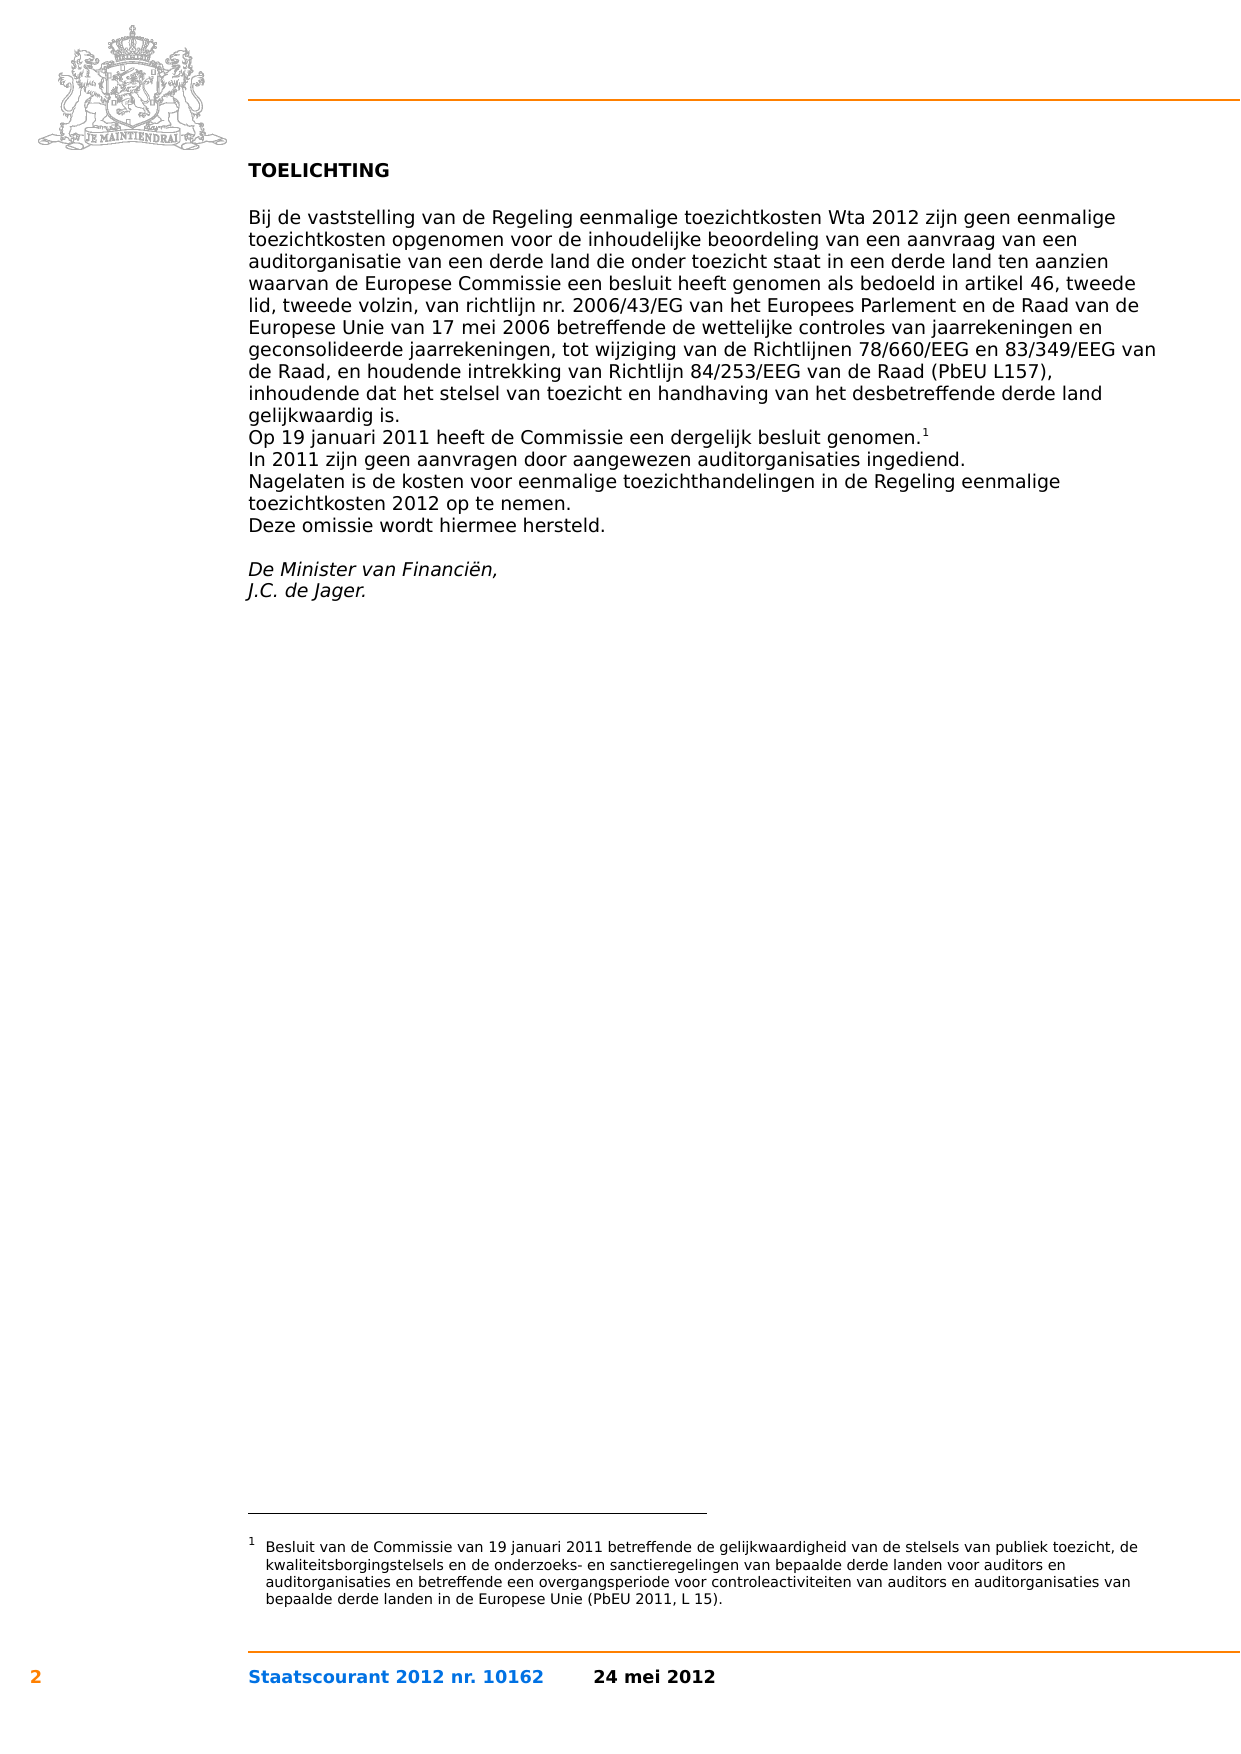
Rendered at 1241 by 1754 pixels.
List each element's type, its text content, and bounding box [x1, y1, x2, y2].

picture [38, 25, 227, 150]
subtitle TOELICHTING [248, 160, 1163, 182]
text Deze omissie wordt hiermee hersteld. [248, 514, 1163, 537]
text In 2011 zijn geen aanvragen door aangewezen auditorganisaties ingediend. [248, 449, 1163, 471]
text Op 19 januari 2011 heeft de Commissie een dergelijk besluit genomen. [248, 427, 1163, 449]
text Besluit van de Commissie van 19 januari 2011 betreffende de gelijkwaardigheid van de stelsels van publiek toezicht, de kwaliteitsborgingstelsels en de onderzoeks- en sanctieregelingen van bepaalde derde landen voor auditors en auditorganisaties en betreffende een overgangsperiode voor controleactiviteiten van auditors en auditorganisaties van bepaalde derde landen in de Europese Unie (PbEU 2011, L 15). [248, 1535, 1163, 1608]
text Bij de vaststelling van de Regeling eenmalige toezichtkosten Wta 2012 zijn geen eenmalige toezichtkosten opgenomen voor de inhoudelijke beoordeling van een aanvraag van een auditorganisatie van een derde land die onder toezicht staat in een derde land ten aanzien waarvan de Europese Commissie een besluit heeft genomen als bedoeld in artikel 46, tweede lid, tweede volzin, van richtlijn nr. 2006/43/EG van het Europees Parlement en de Raad van de Europese Unie van 17 mei 2006 betreffende de wettelijke controles van jaarrekeningen en geconsolideerde jaarrekeningen, tot wijziging van de Richtlijnen 78/660/EEG en 83/349/EEG van de Raad, en houdende intrekking van Richtlijn 84/253/EEG van de Raad (PbEU L157), inhoudende dat het stelsel van toezicht en handhaving van het desbetreffende derde land gelijkwaardig is. [248, 207, 1163, 427]
text Nagelaten is de kosten voor eenmalige toezichthandelingen in de Regeling eenmalige toezichtkosten 2012 op te nemen. [248, 471, 1163, 514]
text De Minister van Financiën, J.C. de Jager. [248, 558, 1163, 602]
